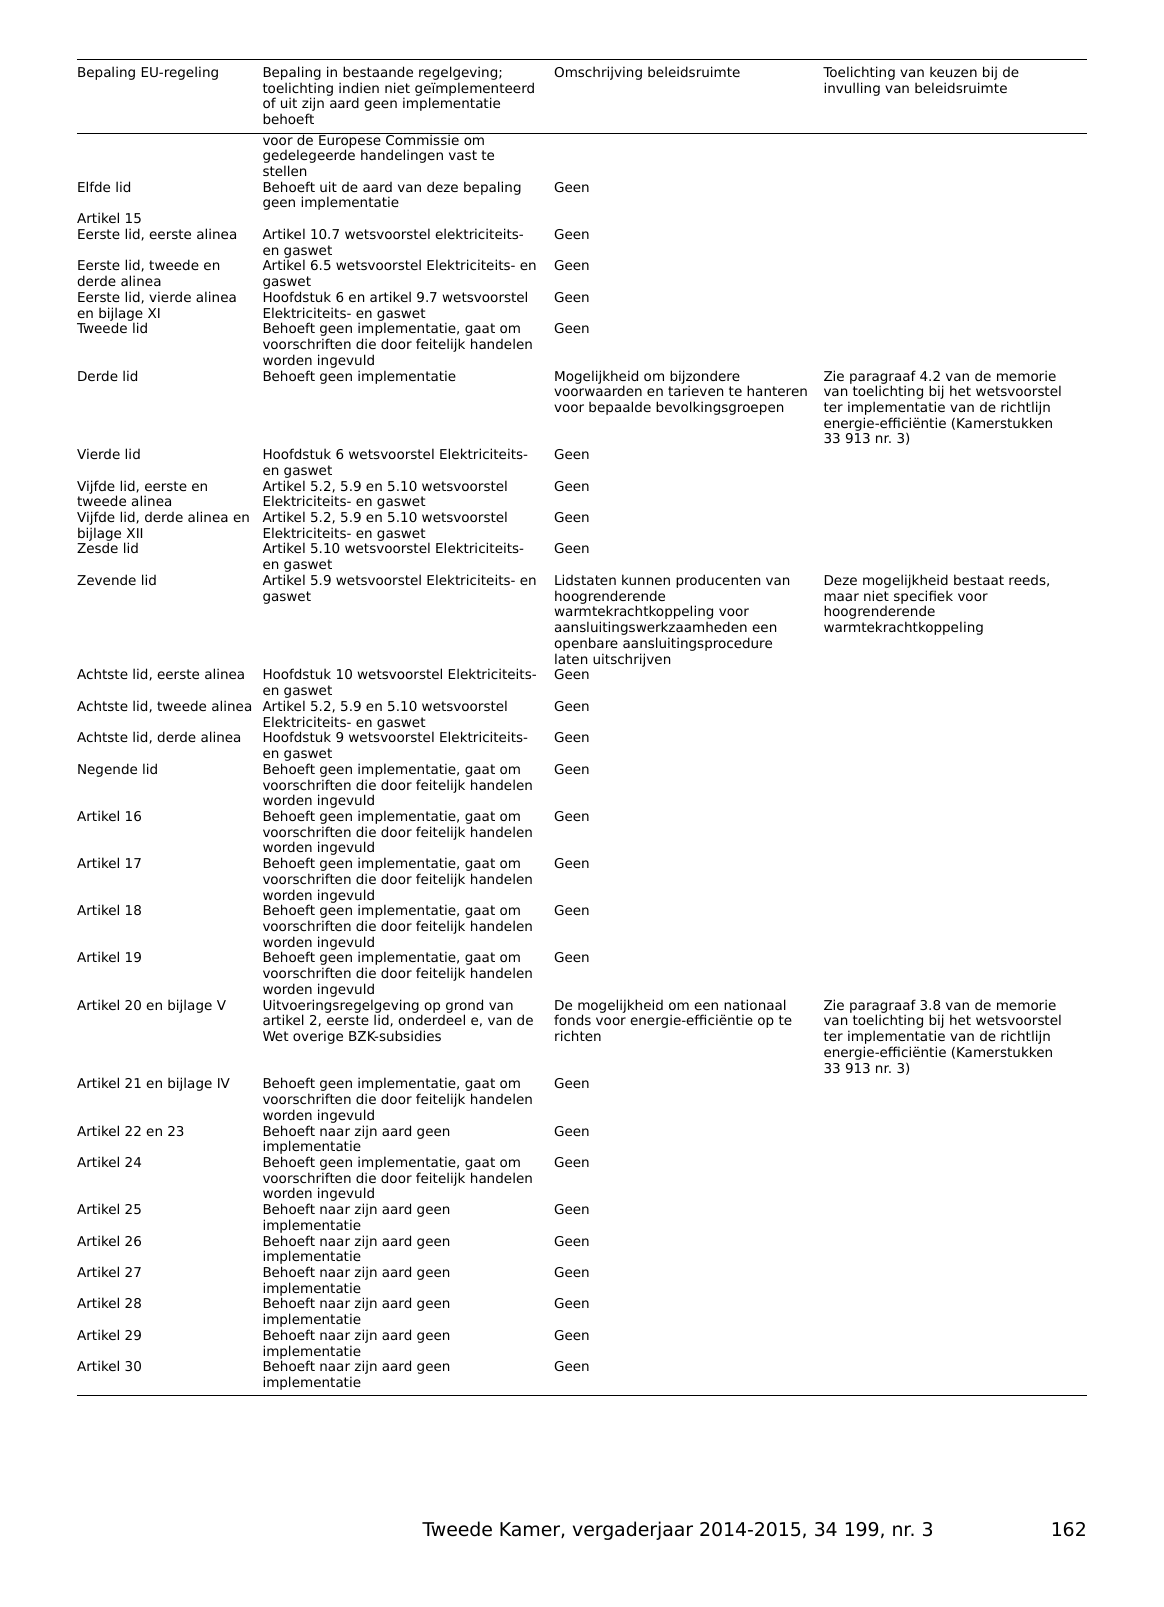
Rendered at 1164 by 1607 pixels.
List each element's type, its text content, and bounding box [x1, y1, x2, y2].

table_cell Geen [548, 950, 817, 997]
table_cell Behoeft geen implementatie, gaat om voorschriften die door feitelijk handelen worden ingevuld [256, 809, 548, 856]
table_cell Geen [548, 1265, 817, 1296]
table_cell Artikel 24 [77, 1155, 256, 1202]
table_cell Achtste lid, tweede alinea [77, 699, 256, 730]
table_cell [817, 762, 1087, 809]
table_cell Artikel 5.2, 5.9 en 5.10 wetsvoorstel Elektriciteits- en gaswet [256, 479, 548, 510]
table_cell [817, 479, 1087, 510]
table_cell [817, 809, 1087, 856]
table_cell Vijfde lid, eerste en tweede alinea [77, 479, 256, 510]
table_cell [817, 180, 1087, 211]
table_cell [548, 134, 817, 179]
table_cell Geen [548, 667, 817, 699]
table_cell Artikel 22 en 23 [77, 1123, 256, 1155]
table_cell [817, 1202, 1087, 1233]
table_cell [817, 1359, 1087, 1395]
table_cell Geen [548, 1123, 817, 1155]
table_cell [817, 134, 1087, 179]
table_cell [817, 541, 1087, 573]
table_cell Artikel 19 [77, 950, 256, 997]
table_cell Achtste lid, eerste alinea [77, 667, 256, 699]
table_cell Artikel 30 [77, 1359, 256, 1395]
table_cell Geen [548, 541, 817, 573]
table_cell Artikel 5.10 wetsvoorstel Elektriciteits- en gaswet [256, 541, 548, 573]
table_cell Behoeft naar zijn aard geen implementatie [256, 1328, 548, 1359]
table_cell Zesde lid [77, 541, 256, 573]
table_cell Tweede lid [77, 321, 256, 368]
table_cell Behoeft geen implementatie, gaat om voorschriften die door feitelijk handelen worden ingevuld [256, 856, 548, 903]
table_cell Hoofdstuk 9 wetsvoorstel Elektriciteits- en gaswet [256, 730, 548, 762]
table_cell Behoeft geen implementatie, gaat om voorschriften die door feitelijk handelen worden ingevuld [256, 321, 548, 368]
table_cell Geen [548, 903, 817, 950]
table_cell Achtste lid, derde alinea [77, 730, 256, 762]
table_cell [817, 730, 1087, 762]
table_header Omschrijving beleidsruimte [548, 60, 817, 132]
table_cell Derde lid [77, 368, 256, 447]
table_cell Geen [548, 856, 817, 903]
table_cell Geen [548, 290, 817, 321]
table_cell Behoeft naar zijn aard geen implementatie [256, 1234, 548, 1265]
table_cell Eerste lid, tweede en derde alinea [77, 258, 256, 290]
table_cell Behoeft geen implementatie, gaat om voorschriften die door feitelijk handelen worden ingevuld [256, 1076, 548, 1123]
table_cell Geen [548, 321, 817, 368]
table_cell Artikel 26 [77, 1234, 256, 1265]
table_cell Geen [548, 1296, 817, 1328]
table_cell Eerste lid, eerste alinea [77, 227, 256, 258]
table_cell [817, 1265, 1087, 1296]
table_cell Artikel 28 [77, 1296, 256, 1328]
table_cell [817, 447, 1087, 478]
table_cell Artikel 21 en bijlage IV [77, 1076, 256, 1123]
table_cell Negende lid [77, 762, 256, 809]
table_cell Zie paragraaf 3.8 van de memorie van toelichting bij het wetsvoorstel ter implementatie van de richtlijn energie-efficiëntie (Kamerstukken 33 913 nr. 3) [817, 998, 1087, 1076]
table_cell Behoeft naar zijn aard geen implementatie [256, 1123, 548, 1155]
table_cell [817, 211, 1087, 227]
table_header Toelichting van keuzen bij de invulling van beleidsruimte [817, 60, 1087, 132]
table_cell [256, 211, 548, 227]
table_cell Behoeft naar zijn aard geen implementatie [256, 1359, 548, 1395]
table_cell Geen [548, 180, 817, 211]
table_header Bepaling in bestaande regelgeving; toelichting indien niet geïmplementeerd of uit zijn aard geen implementatie behoeft [256, 60, 548, 132]
table_cell Artikel 15 [77, 211, 256, 227]
table_cell Behoeft geen implementatie, gaat om voorschriften die door feitelijk handelen worden ingevuld [256, 950, 548, 997]
table_cell [817, 667, 1087, 699]
table_cell Artikel 5.2, 5.9 en 5.10 wetsvoorstel Elektriciteits- en gaswet [256, 510, 548, 541]
table_cell Geen [548, 809, 817, 856]
table_cell Artikel 17 [77, 856, 256, 903]
table_cell Geen [548, 447, 817, 478]
table_cell Elfde lid [77, 180, 256, 211]
table_header Bepaling EU-regeling [77, 60, 256, 132]
table_cell Artikel 27 [77, 1265, 256, 1296]
table_cell Behoeft geen implementatie, gaat om voorschriften die door feitelijk handelen worden ingevuld [256, 1155, 548, 1202]
table_cell [817, 510, 1087, 541]
table_cell Lidstaten kunnen producenten van hoogrenderende warmtekrachtkoppeling voor aansluitingswerkzaamheden een openbare aansluitingsprocedure laten uitschrijven [548, 573, 817, 667]
table_cell Artikel 10.7 wetsvoorstel elektriciteits- en gaswet [256, 227, 548, 258]
table_cell voor de Europese Commissie om gedelegeerde handelingen vast te stellen [256, 134, 548, 179]
table_cell [817, 903, 1087, 950]
table_cell [817, 1155, 1087, 1202]
table_cell Geen [548, 1155, 817, 1202]
table_cell Geen [548, 730, 817, 762]
table_cell [817, 227, 1087, 258]
table_cell Vijfde lid, derde alinea en bijlage XII [77, 510, 256, 541]
table_cell Artikel 16 [77, 809, 256, 856]
table_cell Vierde lid [77, 447, 256, 478]
table_cell Geen [548, 762, 817, 809]
table_cell Geen [548, 510, 817, 541]
table_cell Geen [548, 1234, 817, 1265]
table_cell Geen [548, 1328, 817, 1359]
table_cell Artikel 29 [77, 1328, 256, 1359]
table_cell [817, 699, 1087, 730]
table_cell Geen [548, 227, 817, 258]
table_cell Behoeft geen implementatie, gaat om voorschriften die door feitelijk handelen worden ingevuld [256, 762, 548, 809]
table_cell [817, 1076, 1087, 1123]
table_cell [548, 211, 817, 227]
table_cell [817, 1234, 1087, 1265]
table_cell [817, 1328, 1087, 1359]
table_cell [817, 1296, 1087, 1328]
table_cell Artikel 25 [77, 1202, 256, 1233]
table_cell Hoofdstuk 6 en artikel 9.7 wetsvoorstel Elektriciteits- en gaswet [256, 290, 548, 321]
table_cell Behoeft geen implementatie [256, 368, 548, 447]
table_cell Geen [548, 258, 817, 290]
table_cell Geen [548, 699, 817, 730]
table_cell Eerste lid, vierde alinea en bijlage XI [77, 290, 256, 321]
table_cell Artikel 20 en bijlage V [77, 998, 256, 1076]
table_cell [817, 321, 1087, 368]
table_cell [817, 1123, 1087, 1155]
table_cell Artikel 5.9 wetsvoorstel Elektriciteits- en gaswet [256, 573, 548, 667]
table_cell Behoeft naar zijn aard geen implementatie [256, 1296, 548, 1328]
table_cell Zie paragraaf 4.2 van de memorie van toelichting bij het wetsvoorstel ter implementatie van de richtlijn energie-efficiëntie (Kamerstukken 33 913 nr. 3) [817, 368, 1087, 447]
table_cell Behoeft naar zijn aard geen implementatie [256, 1265, 548, 1296]
table_cell Hoofdstuk 6 wetsvoorstel Elektriciteits- en gaswet [256, 447, 548, 478]
table_cell Mogelijkheid om bijzondere voorwaarden en tarieven te hanteren voor bepaalde bevolkingsgroepen [548, 368, 817, 447]
table_cell Artikel 5.2, 5.9 en 5.10 wetsvoorstel Elektriciteits- en gaswet [256, 699, 548, 730]
table_cell Geen [548, 1359, 817, 1395]
table_cell [817, 856, 1087, 903]
table_cell Behoeft uit de aard van deze bepaling geen implementatie [256, 180, 548, 211]
table_cell Zevende lid [77, 573, 256, 667]
table_cell Behoeft geen implementatie, gaat om voorschriften die door feitelijk handelen worden ingevuld [256, 903, 548, 950]
table_cell Geen [548, 479, 817, 510]
table_cell De mogelijkheid om een nationaal fonds voor energie-efficiëntie op te richten [548, 998, 817, 1076]
table_cell Artikel 6.5 wetsvoorstel Elektriciteits- en gaswet [256, 258, 548, 290]
table_cell Hoofdstuk 10 wetsvoorstel Elektriciteits- en gaswet [256, 667, 548, 699]
table_cell [817, 950, 1087, 997]
table_cell [77, 134, 256, 179]
table_cell Deze mogelijkheid bestaat reeds, maar niet specifiek voor hoogrenderende warmtekrachtkoppeling [817, 573, 1087, 667]
table_cell [817, 290, 1087, 321]
table_cell Behoeft naar zijn aard geen implementatie [256, 1202, 548, 1233]
table_cell [817, 258, 1087, 290]
table_cell Artikel 18 [77, 903, 256, 950]
table_cell Uitvoeringsregelgeving op grond van artikel 2, eerste lid, onderdeel e, van de Wet overige BZK-subsidies [256, 998, 548, 1076]
table_cell Geen [548, 1202, 817, 1233]
table_cell Geen [548, 1076, 817, 1123]
